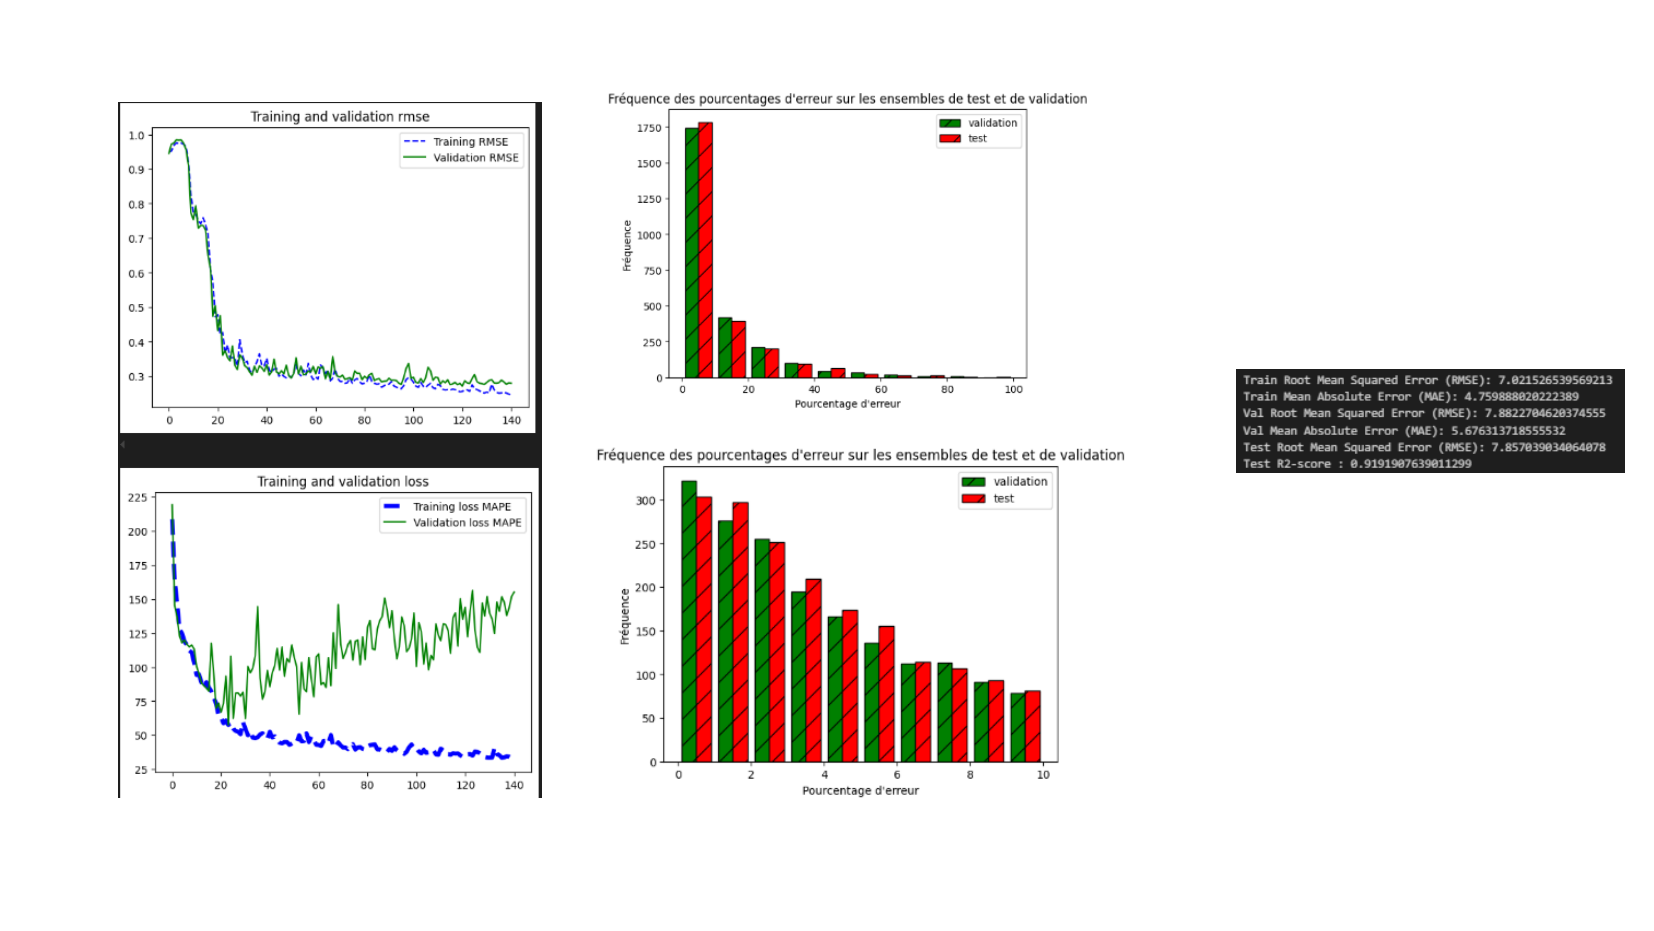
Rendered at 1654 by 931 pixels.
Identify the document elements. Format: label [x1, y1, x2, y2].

picture [1236, 369, 1625, 473]
picture [602, 88, 1093, 414]
picture [590, 442, 1131, 803]
picture [118, 102, 542, 798]
